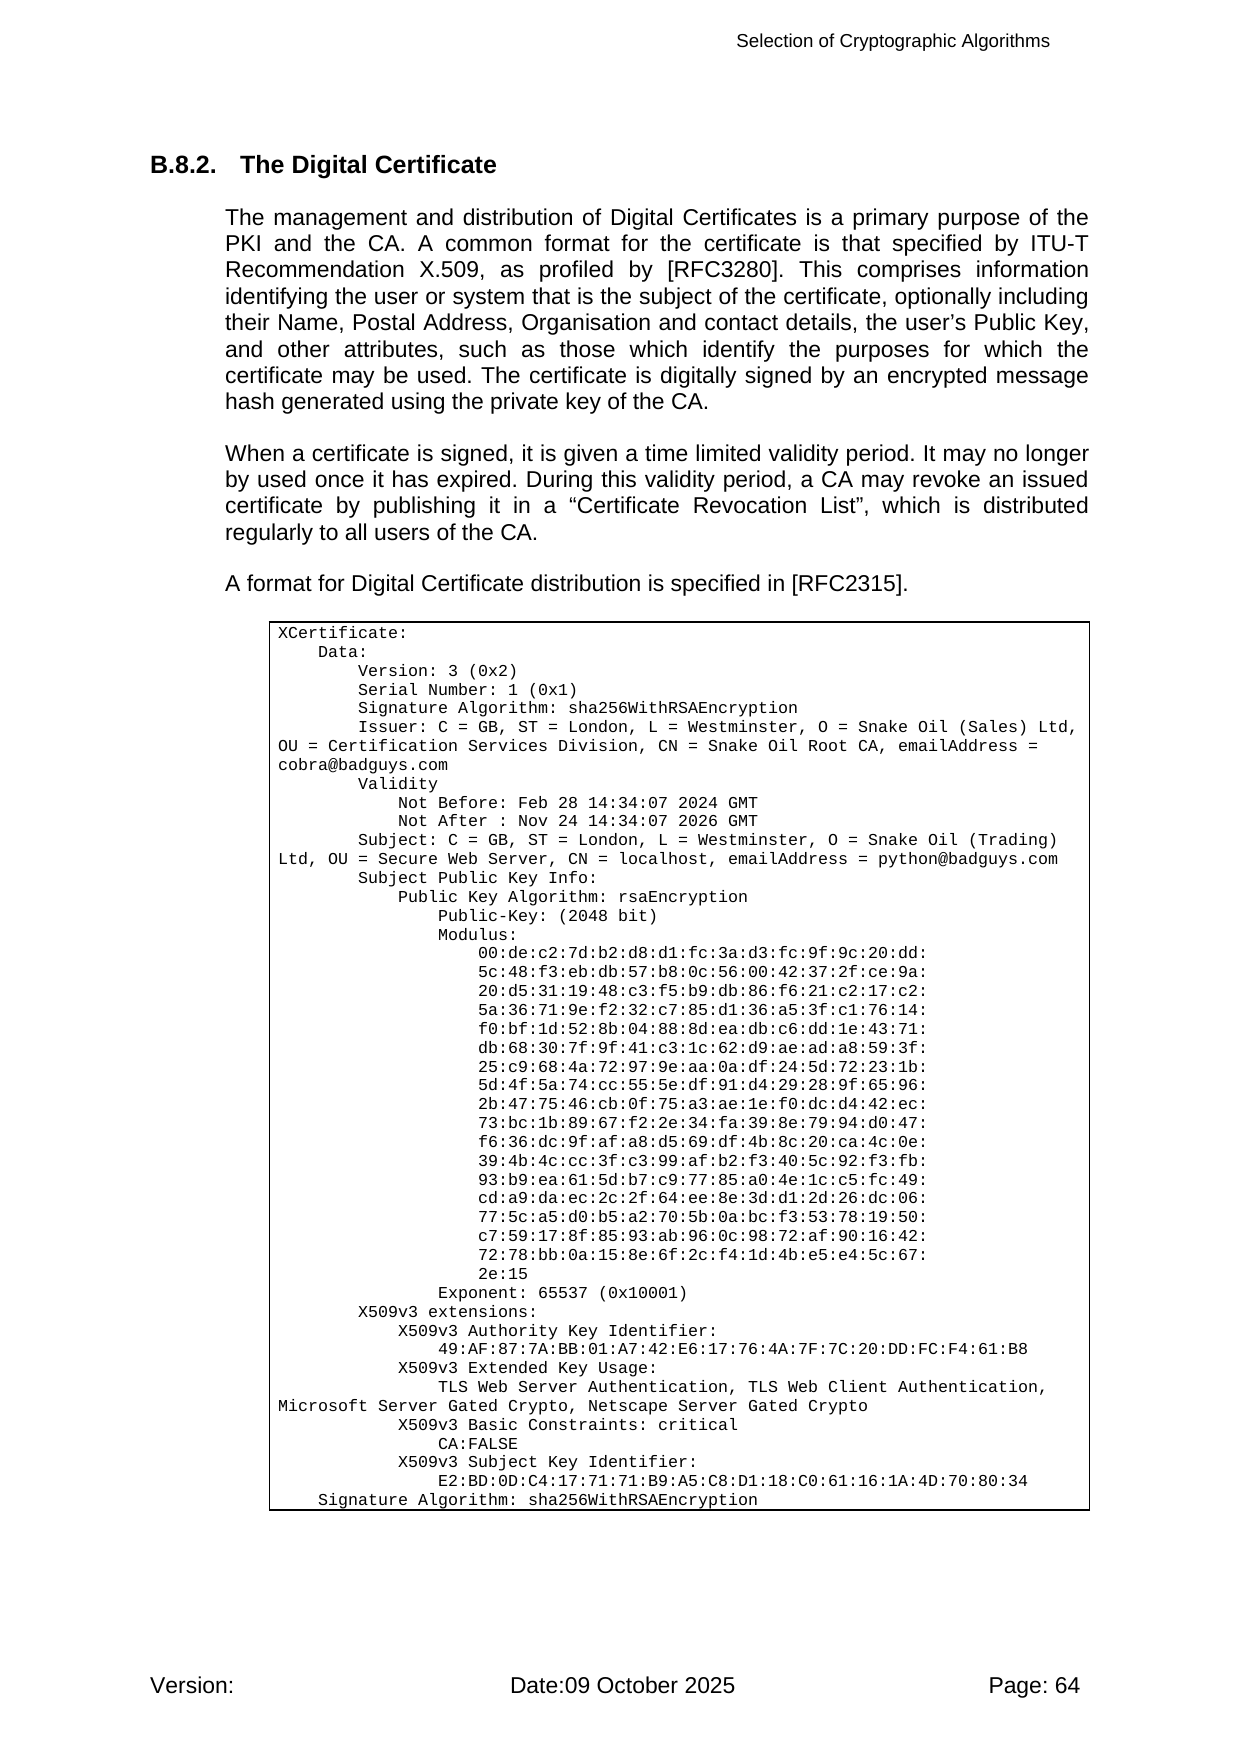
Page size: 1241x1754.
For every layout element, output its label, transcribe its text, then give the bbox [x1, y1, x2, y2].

text f6:36:dc:9f:af:a8:d5:69:df:4b:8c:20:ca:4c:0e: [270, 1130, 1089, 1149]
text f0:bf:1d:52:8b:04:88:8d:ea:db:c6:dd:1e:43:71: [270, 1017, 1089, 1036]
text Signature Algorithm: sha256WithRSAEncryption [270, 697, 1089, 716]
subtitle The Digital Certificate [150, 150, 1090, 179]
text db:68:30:7f:9f:41:c3:1c:62:d9:ae:ad:a8:59:3f: [270, 1036, 1089, 1055]
text Version: 3 (0x2) [270, 659, 1089, 678]
text 5c:48:f3:eb:db:57:b8:0c:56:00:42:37:2f:ce:9a: [270, 961, 1089, 979]
text 72:78:bb:0a:15:8e:6f:2c:f4:1d:4b:e5:e4:5c:67: [270, 1243, 1089, 1262]
text Validity [270, 772, 1089, 791]
text X509v3 extensions: [270, 1300, 1089, 1319]
text 25:c9:68:4a:72:97:9e:aa:0a:df:24:5d:72:23:1b: [270, 1055, 1089, 1074]
text 39:4b:4c:cc:3f:c3:99:af:b2:f3:40:5c:92:f3:fb: [270, 1149, 1089, 1168]
text Serial Number: 1 (0x1) [270, 678, 1089, 697]
text 5a:36:71:9e:f2:32:c7:85:d1:36:a5:3f:c1:76:14: [270, 998, 1089, 1017]
text X509v3 Extended Key Usage: [270, 1357, 1089, 1376]
text cd:a9:da:ec:2c:2f:64:ee:8e:3d:d1:2d:26:dc:06: [270, 1187, 1089, 1206]
text 93:b9:ea:61:5d:b7:c9:77:85:a0:4e:1c:c5:fc:49: [270, 1168, 1089, 1187]
text 00:de:c2:7d:b2:d8:d1:fc:3a:d3:fc:9f:9c:20:dd: [270, 942, 1089, 961]
text Subject Public Key Info: [270, 866, 1089, 885]
text XCertificate: [270, 623, 1089, 640]
text Modulus: [270, 923, 1089, 942]
text 77:5c:a5:d0:b5:a2:70:5b:0a:bc:f3:53:78:19:50: [270, 1206, 1089, 1225]
text Not After : Nov 24 14:34:07 2026 GMT [270, 810, 1089, 829]
text Subject: C = GB, ST = London, L = Westminster, O = Snake Oil (Trading) Ltd, OU = Secure Web Server, CN = localhost, emailAddress = python@badguys.com [270, 829, 1089, 866]
text CA:FALSE [270, 1432, 1089, 1451]
text TLS Web Server Authentication, TLS Web Client Authentication, Microsoft Server Gated Crypto, Netscape Server Gated Crypto [270, 1376, 1089, 1413]
text 5d:4f:5a:74:cc:55:5e:df:91:d4:29:28:9f:65:96: [270, 1074, 1089, 1093]
text When a certificate is signed, it is given a time limited validity period. It may no longer by used once it has expired. During this validity period, a CA may revoke an issued certificate by publishing it in a “Certificate Revocation List”, which is distributed regularly to all users of the CA. [225, 439, 1090, 545]
text X509v3 Subject Key Identifier: [270, 1451, 1089, 1470]
text Not Before: Feb 28 14:34:07 2024 GMT [270, 791, 1089, 810]
text 49:AF:87:7A:BB:01:A7:42:E6:17:76:4A:7F:7C:20:DD:FC:F4:61:B8 [270, 1338, 1089, 1357]
text X509v3 Basic Constraints: critical [270, 1413, 1089, 1432]
text c7:59:17:8f:85:93:ab:96:0c:98:72:af:90:16:42: [270, 1225, 1089, 1243]
text Exponent: 65537 (0x10001) [270, 1281, 1089, 1300]
text X509v3 Authority Key Identifier: [270, 1319, 1089, 1338]
text Data: [270, 640, 1089, 659]
text 20:d5:31:19:48:c3:f5:b9:db:86:f6:21:c2:17:c2: [270, 979, 1089, 998]
text Issuer: C = GB, ST = London, L = Westminster, O = Snake Oil (Sales) Ltd, OU = Certification Services Division, CN = Snake Oil Root CA, emailAddress = cobra@badguys.com [270, 716, 1089, 772]
text 73:bc:1b:89:67:f2:2e:34:fa:39:8e:79:94:d0:47: [270, 1112, 1089, 1130]
text Signature Algorithm: sha256WithRSAEncryption [270, 1489, 1089, 1509]
text E2:BD:0D:C4:17:71:71:B9:A5:C8:D1:18:C0:61:16:1A:4D:70:80:34 [270, 1470, 1089, 1489]
text Public Key Algorithm: rsaEncryption [270, 885, 1089, 904]
text A format for Digital Certificate distribution is specified in [RFC2315]. [225, 570, 1090, 596]
text 2b:47:75:46:cb:0f:75:a3:ae:1e:f0:dc:d4:42:ec: [270, 1093, 1089, 1112]
text The management and distribution of Digital Certificates is a primary purpose of the PKI and the CA. A common format for the certificate is that specified by ITU-T Recommendation X.509, as profiled by [RFC3280]. This comprises information identifying the user or system that is the subject of the certificate, optionally including their Name, Postal Address, Organisation and contact details, the user’s Public Key, and other attributes, such as those which identify the purposes for which the certificate may be used. The certificate is digitally signed by an encrypted message hash generated using the private key of the CA. [225, 204, 1090, 414]
text 2e:15 [270, 1262, 1089, 1281]
text Public-Key: (2048 bit) [270, 904, 1089, 923]
